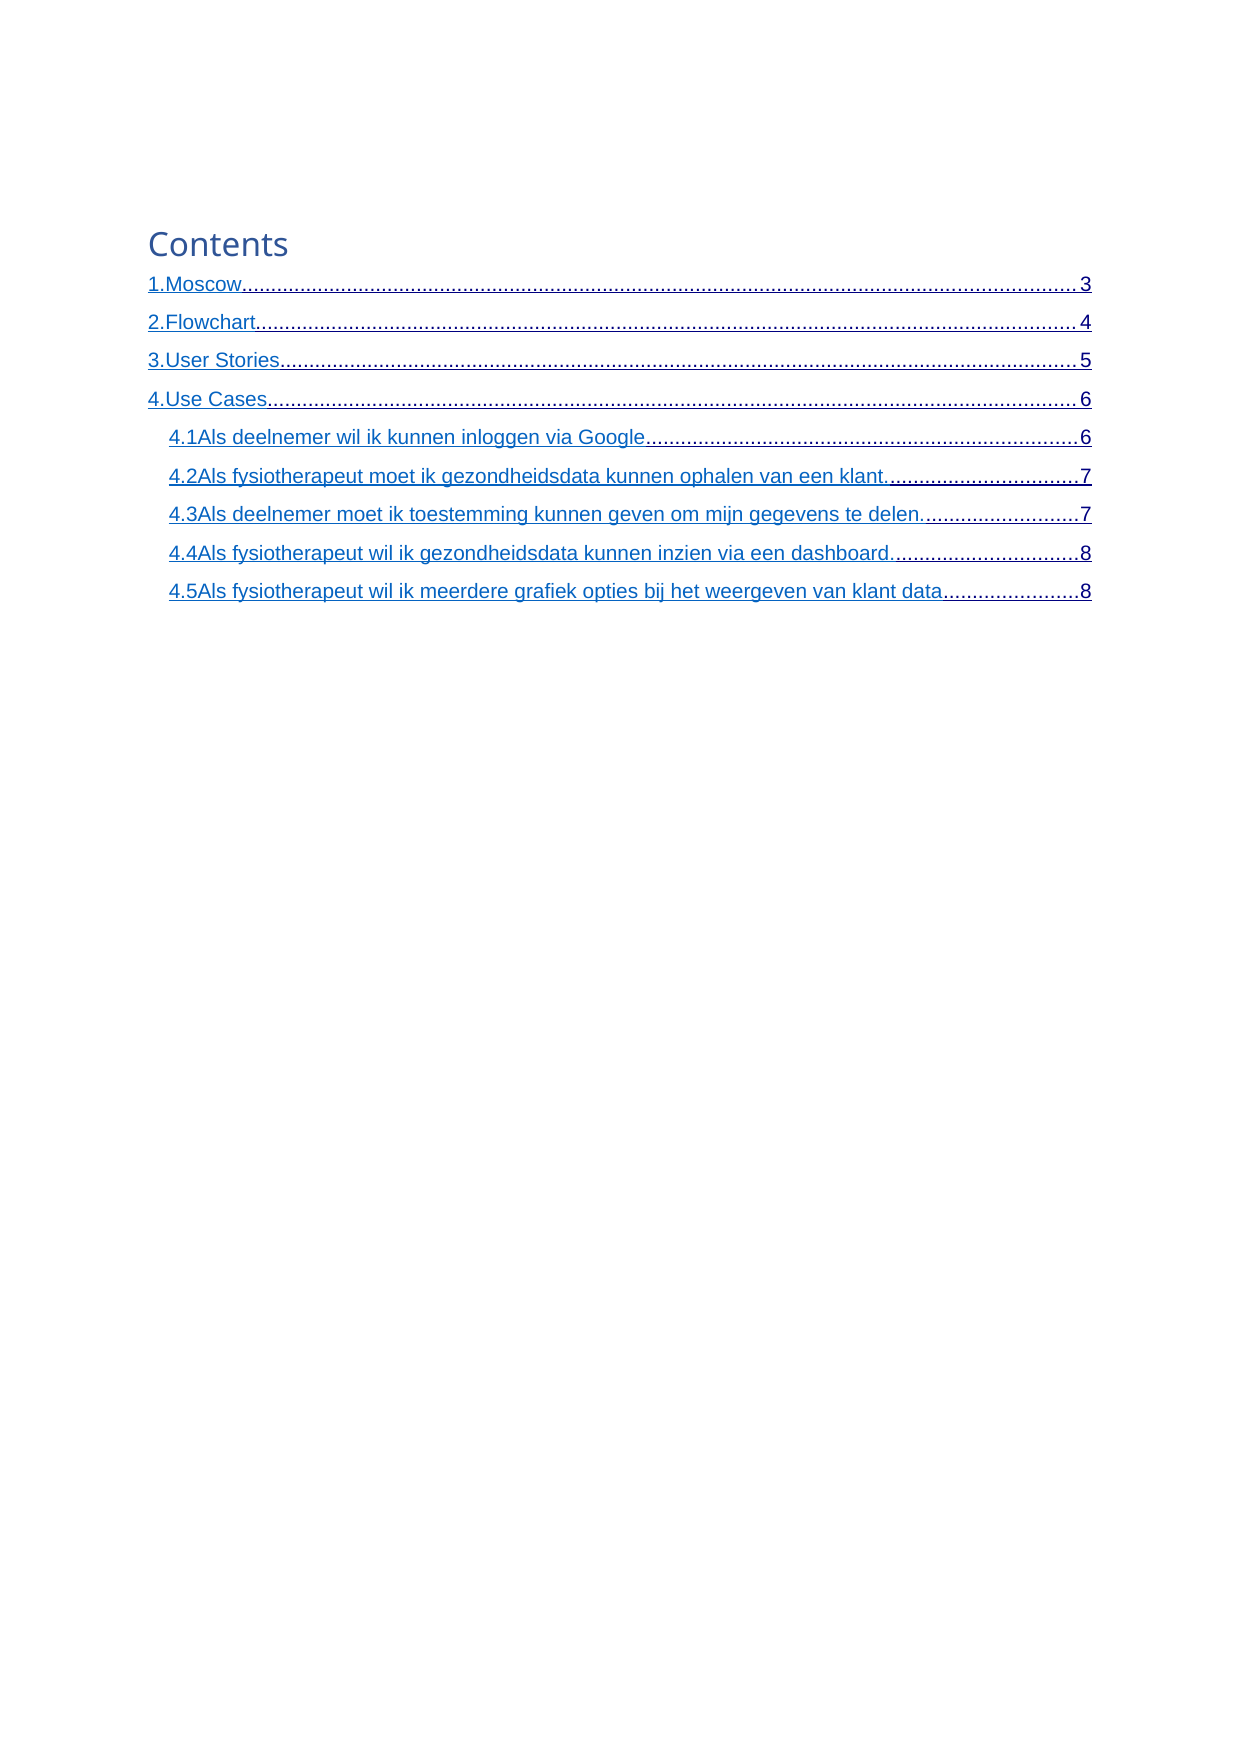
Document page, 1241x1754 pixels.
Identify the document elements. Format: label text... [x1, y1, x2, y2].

text 4.2 Als fysiotherapeut moet ik gezondheidsdata kunnen ophalen van een klant. 7 [168, 461, 1093, 489]
text 4. Use Cases 6 [148, 384, 1093, 412]
subtitle Contents [148, 221, 1093, 266]
text 4.1 Als deelnemer wil ik kunnen inloggen via Google 6 [168, 422, 1093, 450]
text 4.3 Als deelnemer moet ik toestemming kunnen geven om mijn gegevens te delen. 7 [168, 499, 1093, 527]
text 4.5 Als fysiotherapeut wil ik meerdere grafiek opties bij het weergeven van klant data 8 [168, 576, 1093, 604]
text 2. Flowchart 4 [148, 307, 1093, 335]
text 1. Moscow 3 [148, 269, 1093, 297]
text 4.4 Als fysiotherapeut wil ik gezondheidsdata kunnen inzien via een dashboard. 8 [168, 538, 1093, 566]
text 3. User Stories 5 [148, 346, 1093, 373]
